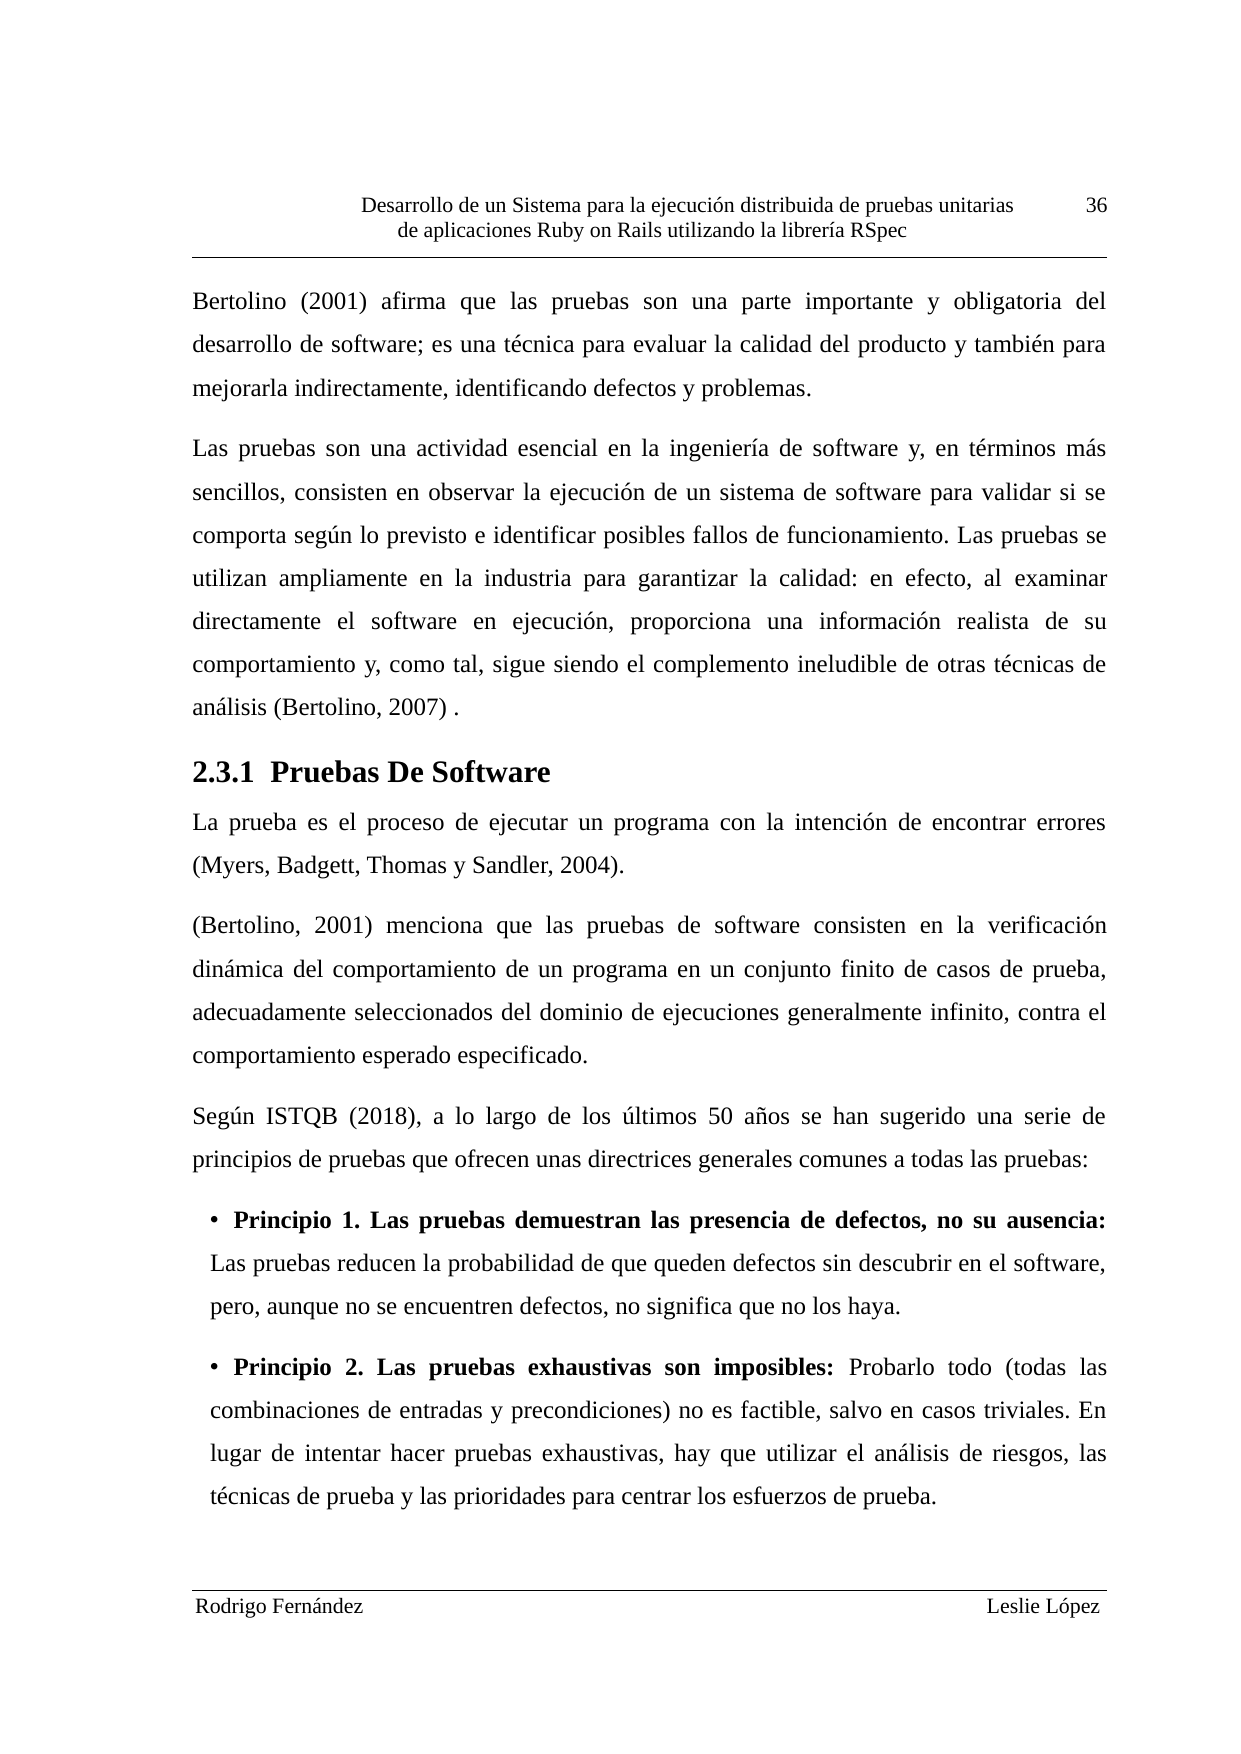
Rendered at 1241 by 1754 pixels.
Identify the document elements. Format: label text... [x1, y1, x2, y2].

list Principio 2. Las pruebas exhaustivas son imposibles: Probarlo todo (todas las combinaciones de entradas y precondiciones) no es factible, salvo en casos triviales. En lugar de intentar hacer pruebas exhaustivas, hay que utilizar el análisis de riesgos, las técnicas de prueba y las prioridades para centrar los esfuerzos de prueba. [210, 1352, 1107, 1510]
text Según ISTQB (2018)⁠, a lo largo de los últimos 50 años se han sugerido una serie de principios de pruebas que ofrecen unas directrices generales comunes a todas las pruebas: [192, 1101, 1107, 1173]
subtitle Pruebas de Software [192, 753, 1107, 789]
text (Bertolino, 2001)⁠ menciona que las pruebas de software consisten en la verificación dinámica del comportamiento de un programa en un conjunto finito de casos de prueba, adecuadamente seleccionados del dominio de ejecuciones generalmente infinito, contra el comportamiento esperado especificado. [192, 911, 1107, 1069]
list Principio 1. Las pruebas demuestran las presencia de defectos, no su ausencia: Las pruebas reducen la probabilidad de que queden defectos sin descubrir en el software, pero, aunque no se encuentren defectos, no significa que no los haya. [210, 1205, 1107, 1320]
text La prueba es el proceso de ejecutar un programa con la intención de encontrar errores (Myers, Badgett, Thomas y Sandler, 2004)⁠. [192, 807, 1107, 878]
text Las pruebas son una actividad esencial en la ingeniería de software y, en términos más sencillos, consisten en observar la ejecución de un sistema de software para validar si se comporta según lo previsto e identificar posibles fallos de funcionamiento. Las pruebas se utilizan ampliamente en la industria para garantizar la calidad: en efecto, al examinar directamente el software en ejecución, proporciona una información realista de su comportamiento y, como tal, sigue siendo el complemento ineludible de otras técnicas de análisis (Bertolino, 2007)⁠ . [192, 433, 1107, 721]
text Bertolino (2001)⁠ afirma que las pruebas son una parte importante y obligatoria del desarrollo de software; es una técnica para evaluar la calidad del producto y también para mejorarla indirectamente, identificando defectos y problemas. [192, 286, 1107, 401]
